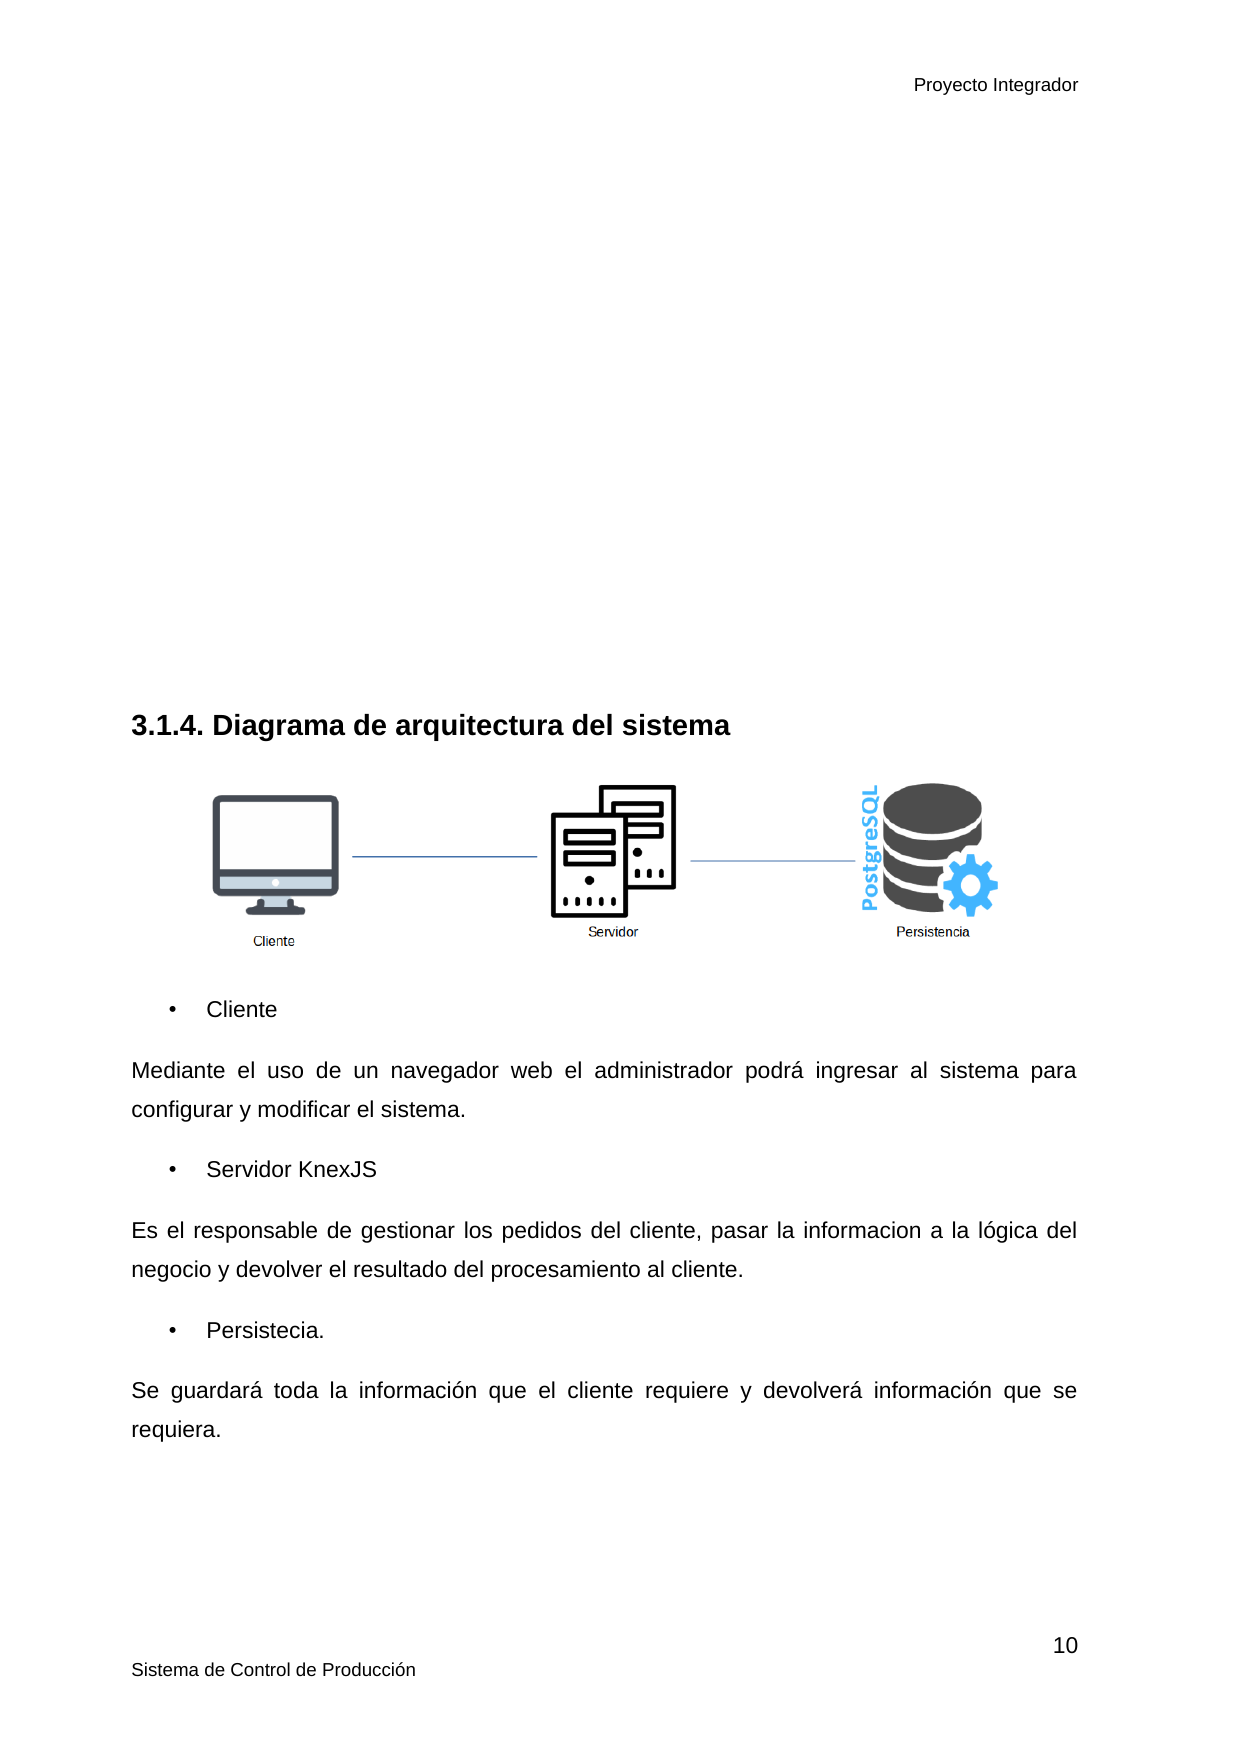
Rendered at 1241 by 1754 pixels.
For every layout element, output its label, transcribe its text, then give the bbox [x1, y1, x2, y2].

text Es el responsable de gestionar los pedidos del cliente, pasar la informacion a la lógica del negocio y devolver el resultado del procesamiento al cliente. [131, 1217, 1078, 1283]
subtitle 3.1.4. Diagrama de arquitectura del sistema [131, 708, 1078, 741]
picture [131, 767, 1079, 959]
text Se guardará toda la información que el cliente requiere y devolverá información que se requiera. [131, 1377, 1078, 1443]
list Cliente [169, 959, 1078, 1023]
list Servidor KnexJS [169, 1156, 1078, 1183]
list Persistecia. [169, 1317, 1078, 1343]
text Mediante el uso de un navegador web el administrador podrá ingresar al sistema para configurar y modificar el sistema. [131, 1057, 1078, 1122]
